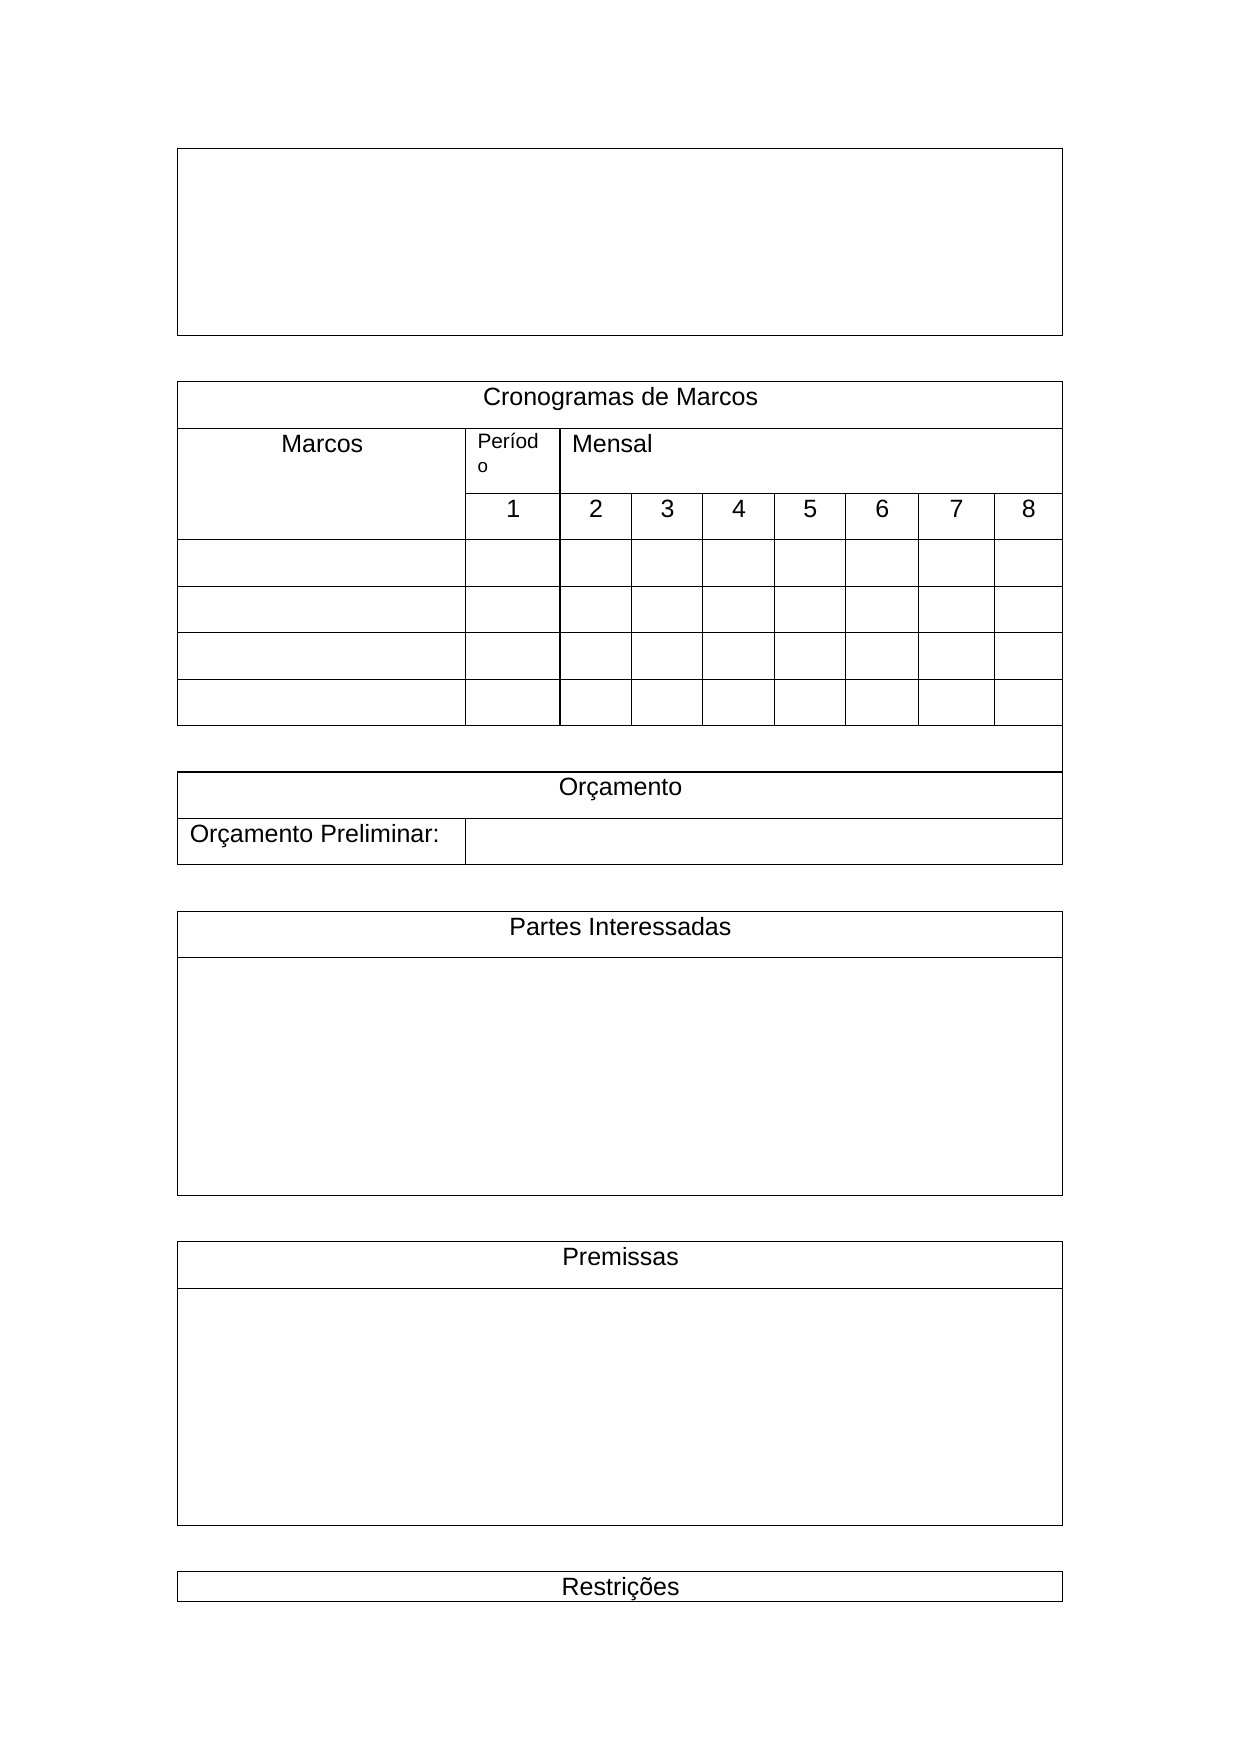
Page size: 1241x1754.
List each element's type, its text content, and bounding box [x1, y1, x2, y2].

table_cell [178, 865, 1062, 911]
table_cell [561, 540, 631, 586]
table_cell 5 [775, 494, 845, 539]
table_cell [632, 587, 702, 632]
table_cell Período [466, 429, 559, 493]
table_cell [703, 540, 774, 586]
table_cell [178, 149, 1062, 335]
table_cell [178, 336, 1062, 381]
table_cell Partes Interessadas [178, 912, 1062, 957]
table_cell 7 [919, 494, 994, 539]
table_cell [703, 680, 774, 725]
table_cell [846, 540, 918, 586]
table_cell [775, 680, 845, 725]
table_cell [919, 680, 994, 725]
table_cell [466, 540, 559, 586]
table_cell 1 [466, 494, 559, 539]
table_cell [178, 587, 465, 632]
table_cell [632, 633, 702, 678]
table_cell [919, 633, 994, 678]
table_cell [995, 540, 1062, 586]
table_cell [632, 540, 702, 586]
table_cell [466, 633, 559, 678]
table_cell Marcos [178, 429, 465, 539]
table_cell 6 [846, 494, 918, 539]
table_cell [466, 680, 559, 725]
table_cell Premissas [178, 1242, 1062, 1287]
table_cell [466, 819, 1062, 864]
table_cell Orçamento [178, 773, 1062, 818]
table_cell Restrições [178, 1572, 1062, 1601]
table_cell [178, 1526, 1062, 1571]
table_cell [846, 633, 918, 678]
table_cell [466, 587, 559, 632]
table_cell 4 [703, 494, 774, 539]
table_cell [919, 587, 994, 632]
table_cell 8 [995, 494, 1062, 539]
table_cell [775, 633, 845, 678]
table_cell [995, 680, 1062, 725]
table_cell [178, 633, 465, 678]
table_cell [561, 633, 631, 678]
table_cell [995, 587, 1062, 632]
table_cell [703, 587, 774, 632]
table_cell [561, 680, 631, 725]
table_cell [846, 680, 918, 725]
table_cell 2 [561, 494, 631, 539]
table_cell [178, 540, 465, 586]
table_cell [703, 633, 774, 678]
table_cell 3 [632, 494, 702, 539]
table_cell [178, 1196, 1062, 1241]
table_cell [775, 587, 845, 632]
table_cell Orçamento Preliminar: [178, 819, 465, 864]
table_cell [632, 680, 702, 725]
table_cell Mensal [561, 429, 1062, 493]
table_cell [775, 540, 845, 586]
table_cell [846, 587, 918, 632]
table_cell [178, 958, 1062, 1194]
table_cell Cronogramas de Marcos [178, 382, 1062, 428]
table_cell [561, 587, 631, 632]
table_cell [919, 540, 994, 586]
table_cell [995, 633, 1062, 678]
table_cell [178, 1289, 1062, 1525]
table_cell [178, 680, 465, 725]
table_cell [178, 726, 1062, 771]
